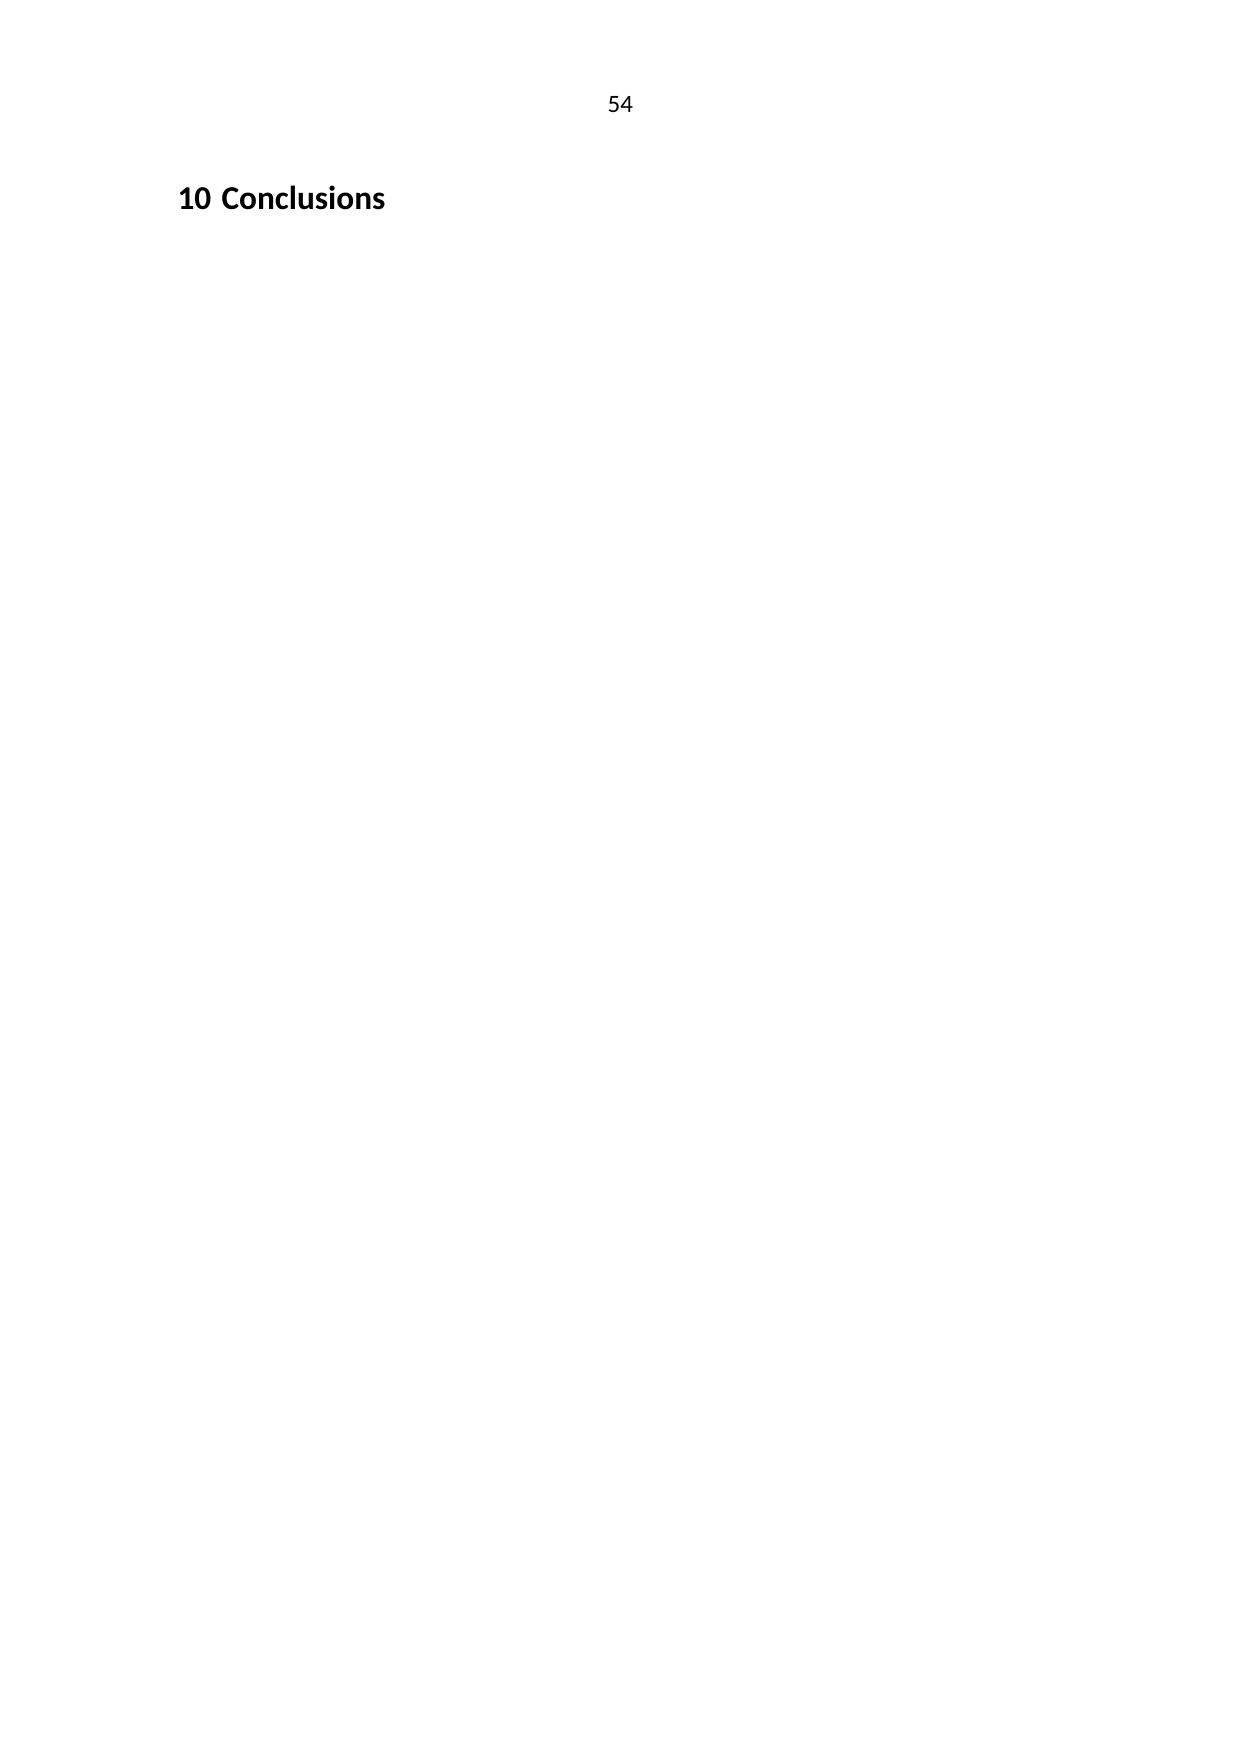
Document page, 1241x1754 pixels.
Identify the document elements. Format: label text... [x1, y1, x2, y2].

subtitle Conclusions [177, 177, 1063, 218]
